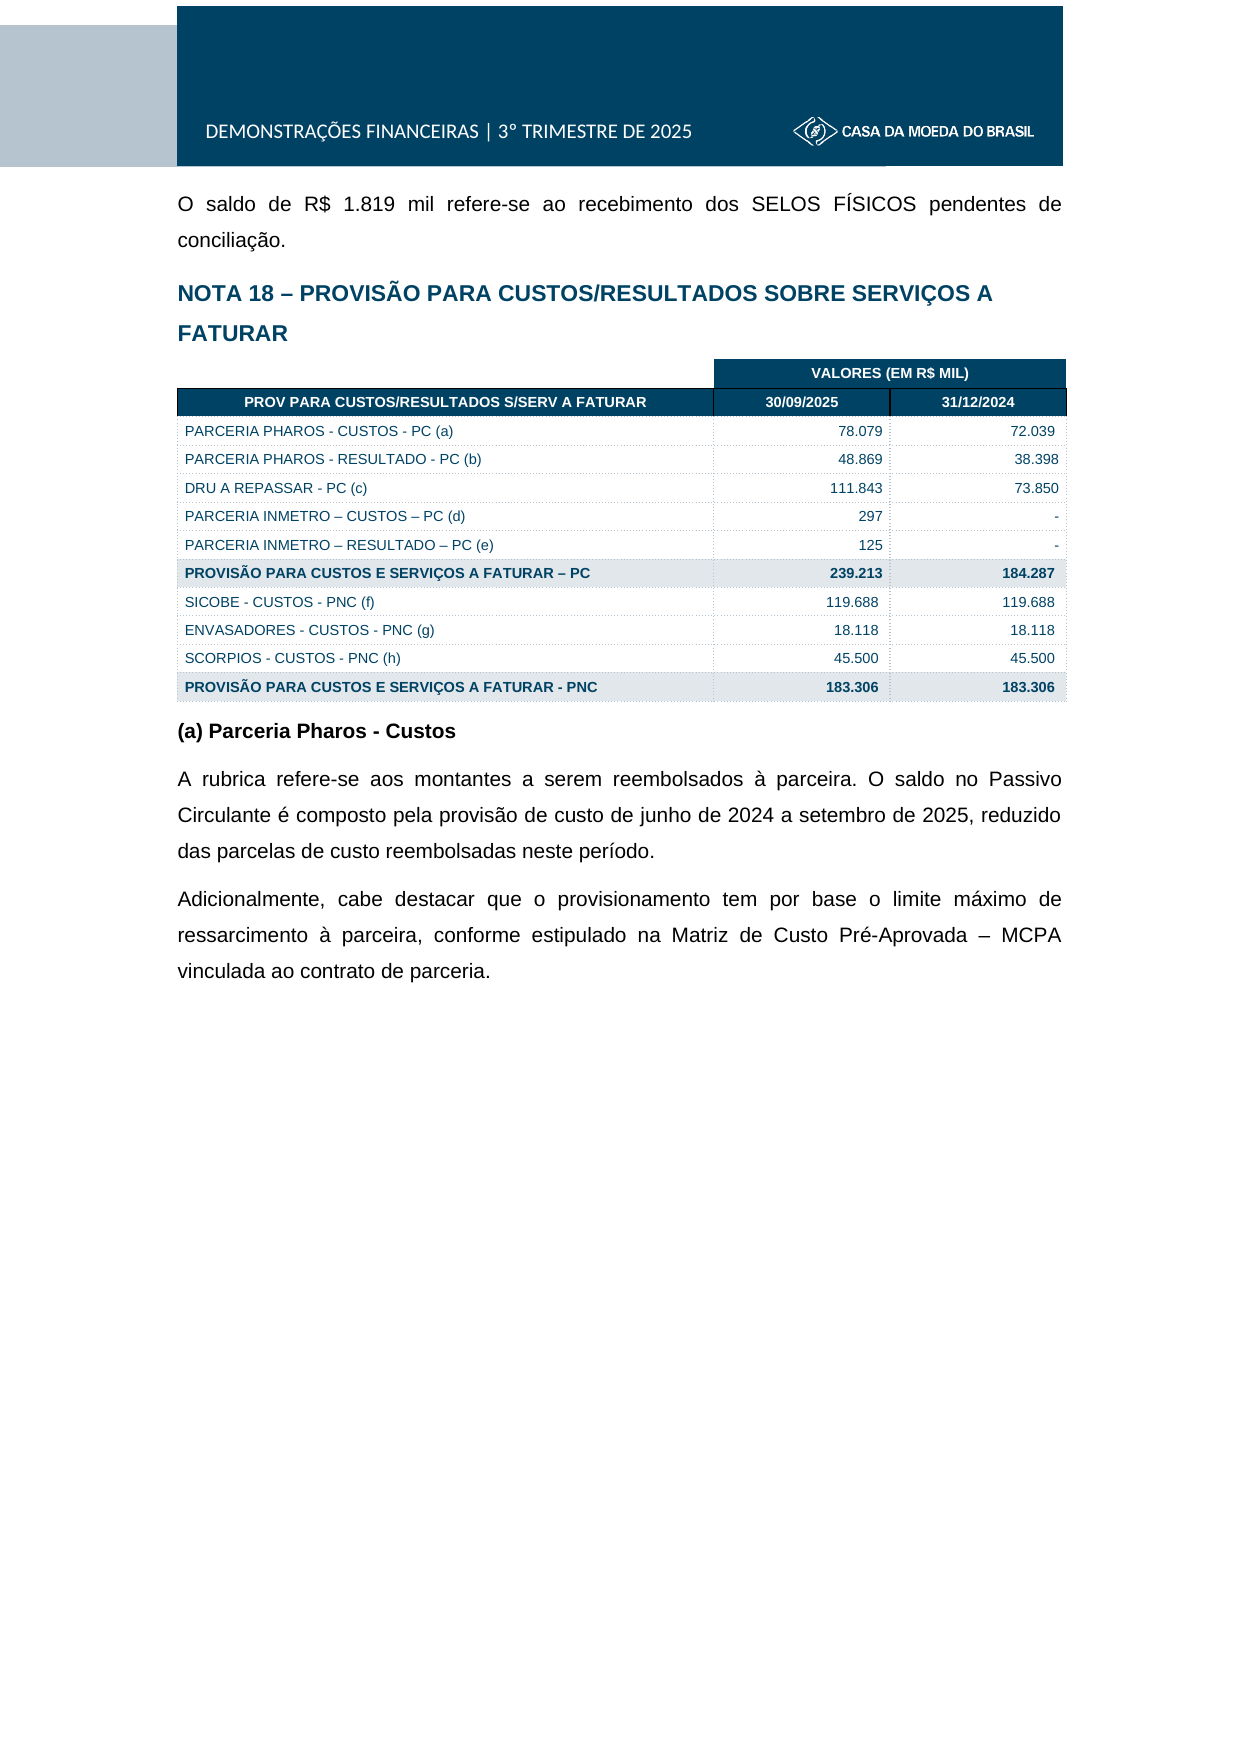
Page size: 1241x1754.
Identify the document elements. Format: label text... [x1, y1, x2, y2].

table_cell 48.869 [714, 445, 890, 473]
table_cell 72.039 [890, 416, 1066, 445]
table_cell PROVISÃO PARA CUSTOS E SERVIÇOS A FATURAR – PC [177, 559, 714, 587]
table_cell DRU A REPASSAR - PC (c) [177, 473, 714, 502]
table_cell ENVASADORES - CUSTOS - PNC (g) [177, 615, 714, 644]
table_cell [890, 701, 1066, 718]
table_cell PARCERIA PHAROS - RESULTADO - PC (b) [177, 445, 714, 473]
text A rubrica refere-se aos montantes a serem reembolsados à parceira. O saldo no Passivo Circulante é composto pela provisão de custo de junho de 2024 a setembro de 2025, reduzido das parcelas de custo reembolsadas neste período. [177, 767, 1063, 863]
table_cell 73.850 [890, 473, 1066, 502]
table_cell SCORPIOS - CUSTOS - PNC (h) [177, 644, 714, 672]
table_cell 183.306 [714, 672, 890, 701]
text O saldo de R$ 1.819 mil refere-se ao recebimento dos SELOS FÍSICOS pendentes de conciliação. [177, 192, 1063, 252]
table_header VALORES (EM R$ MIL) [714, 359, 1066, 388]
table_cell 31/12/2024 [891, 389, 1066, 416]
table_cell 18.118 [890, 615, 1066, 644]
table_cell 45.500 [714, 644, 890, 672]
table_cell 38.398 [890, 445, 1066, 473]
text Adicionalmente, cabe destacar que o provisionamento tem por base o limite máximo de ressarcimento à parceira, conforme estipulado na Matriz de Custo Pré-Aprovada – MCPA vinculada ao contrato de parceria. [177, 887, 1063, 983]
table_cell 18.118 [714, 615, 890, 644]
table_cell 119.688 [890, 587, 1066, 615]
table_cell PARCERIA INMETRO – RESULTADO – PC (e) [177, 530, 714, 558]
table_cell 119.688 [714, 587, 890, 615]
table_cell 78.079 [714, 416, 890, 445]
table_cell PROVISÃO PARA CUSTOS E SERVIÇOS A FATURAR - PNC [177, 672, 714, 701]
table_cell 183.306 [890, 672, 1066, 701]
table_cell - [890, 502, 1066, 530]
table_cell PARCERIA INMETRO – CUSTOS – PC (d) [177, 502, 714, 530]
table_cell [177, 701, 714, 718]
table_cell 239.213 [714, 559, 890, 587]
table_cell SICOBE - CUSTOS - PNC (f) [177, 587, 714, 615]
table_cell - [890, 530, 1066, 558]
table_cell 184.287 [890, 559, 1066, 587]
subtitle NOTA 18 – PROVISÃO PARA CUSTOS/RESULTADOS SOBRE SERVIÇOS A FATURAR [177, 280, 1063, 346]
table_header [177, 359, 714, 388]
table_cell 30/09/2025 [714, 389, 889, 416]
table_cell 125 [714, 530, 890, 558]
table_cell 45.500 [890, 644, 1066, 672]
text (a) Parceria Pharos - Custos [177, 718, 1063, 742]
table_cell PARCERIA PHAROS - CUSTOS - PC (a) [177, 416, 714, 445]
table_cell 111.843 [714, 473, 890, 502]
table_cell PROV PARA CUSTOS/RESULTADOS S/SERV A FATURAR [178, 389, 713, 416]
table_cell [714, 701, 890, 718]
table_cell 297 [714, 502, 890, 530]
